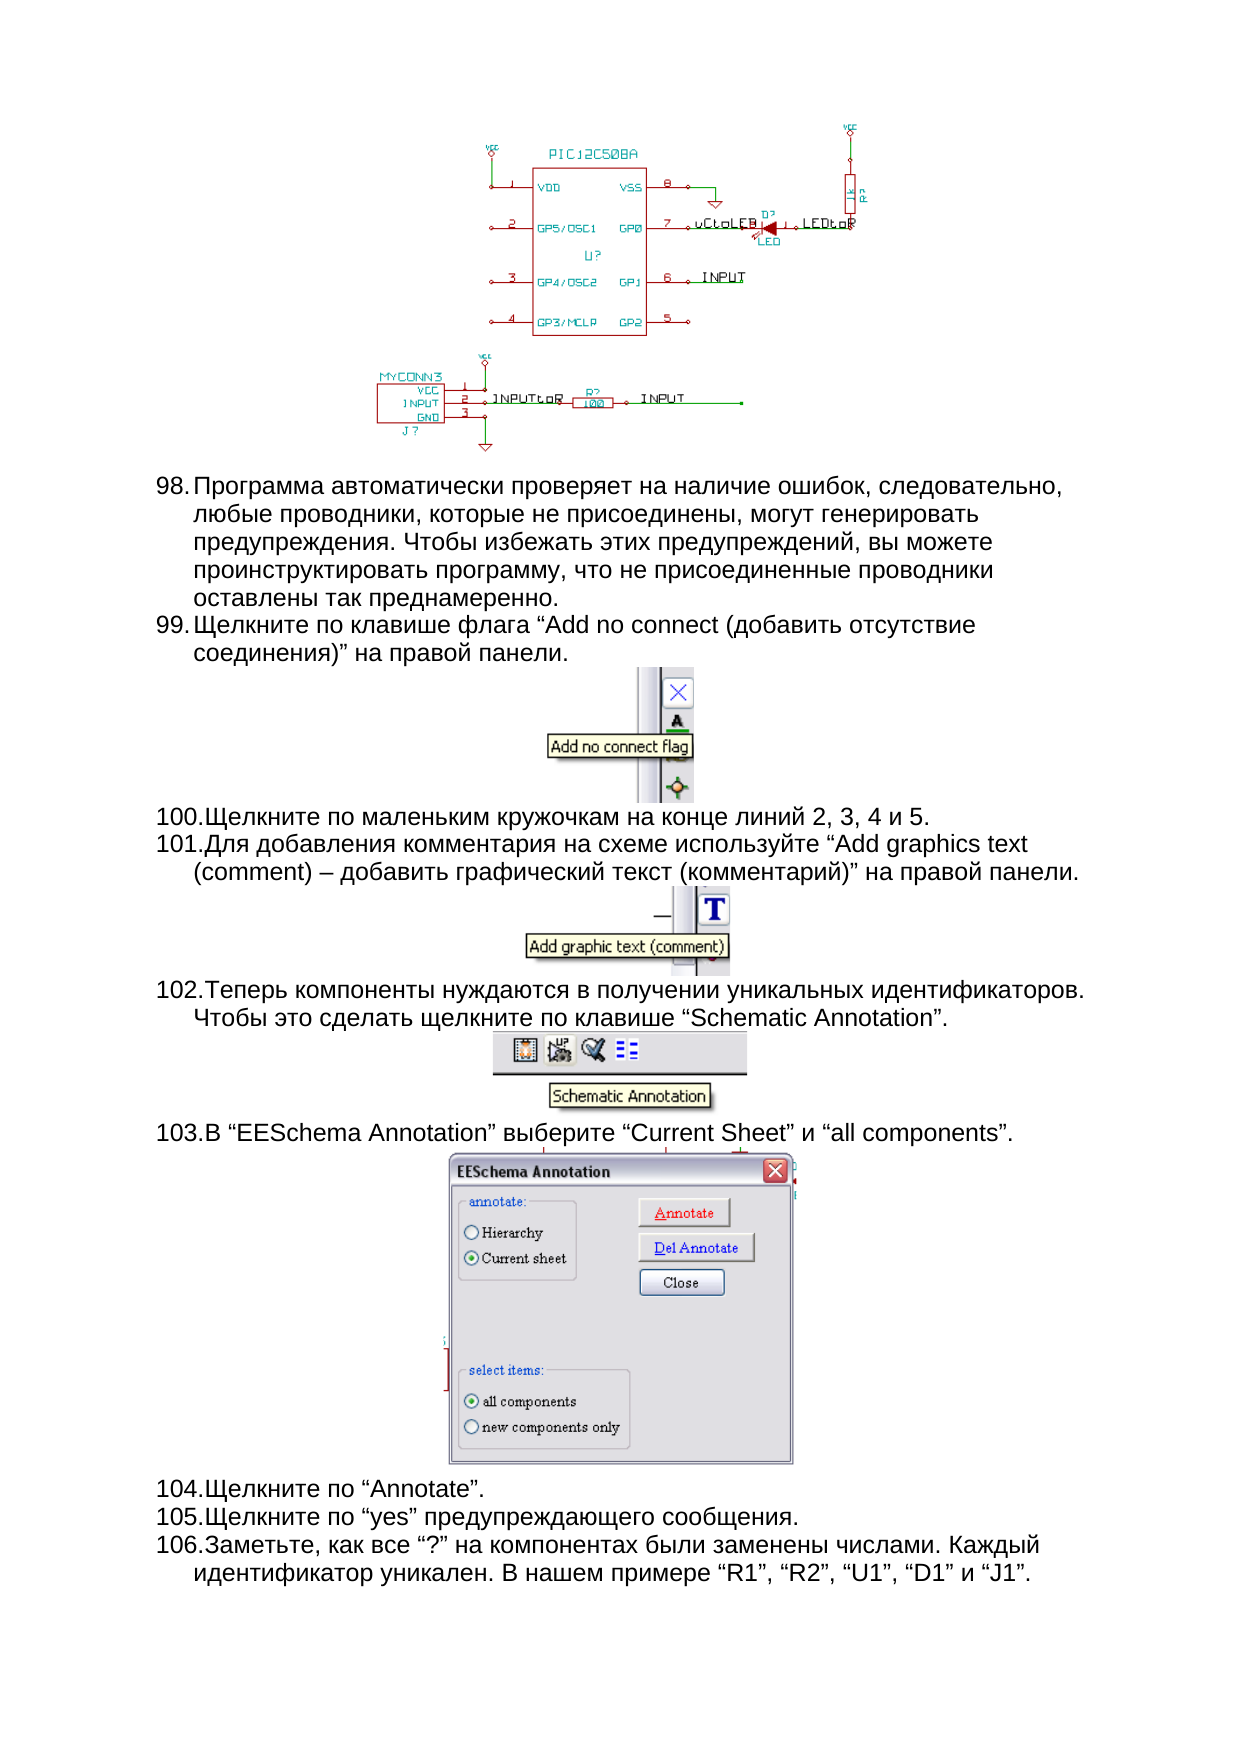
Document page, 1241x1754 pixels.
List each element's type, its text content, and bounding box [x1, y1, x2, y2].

list Заметьте, как все “?” на компонентах были заменены числами. Каждый идентификатор уникален. В нашем примере “R1”, “R2”, “U1”, “D1” и “J1”. [156, 1530, 1122, 1586]
list Щелкните по маленьким кружочкам на конце линий 2, 3, 4 и 5. [156, 667, 1122, 830]
list Щелкните по “yes” предупреждающего сообщения. [156, 1502, 1122, 1530]
list Теперь компоненты нуждаются в получении уникальных идентификаторов. Чтобы это сделать щелкните по клавише “Schematic Annotation”. [156, 886, 1122, 1032]
list Щелкните по клавише флага “Add no connect (добавить отсутствие соединения)” на правой панели. [156, 611, 1122, 667]
list Щелкните по “Annotate”. [156, 1147, 1122, 1502]
list Программа автоматически проверяет на наличие ошибок, следовательно, любые проводники, которые не присоединены, могут генерировать предупреждения. Чтобы избежать этих предупреждений, вы можете проинструктировать программу, что не присоединенные проводники оставлены так преднамеренно. [156, 118, 1122, 611]
list Для добавления комментария на схеме используйте “Add graphics text (comment) – добавить графический текст (комментарий)” на правой панели. [156, 830, 1122, 886]
list В “EESchema Annotation” выберите “Current Sheet” и “all components”. [156, 1032, 1122, 1147]
